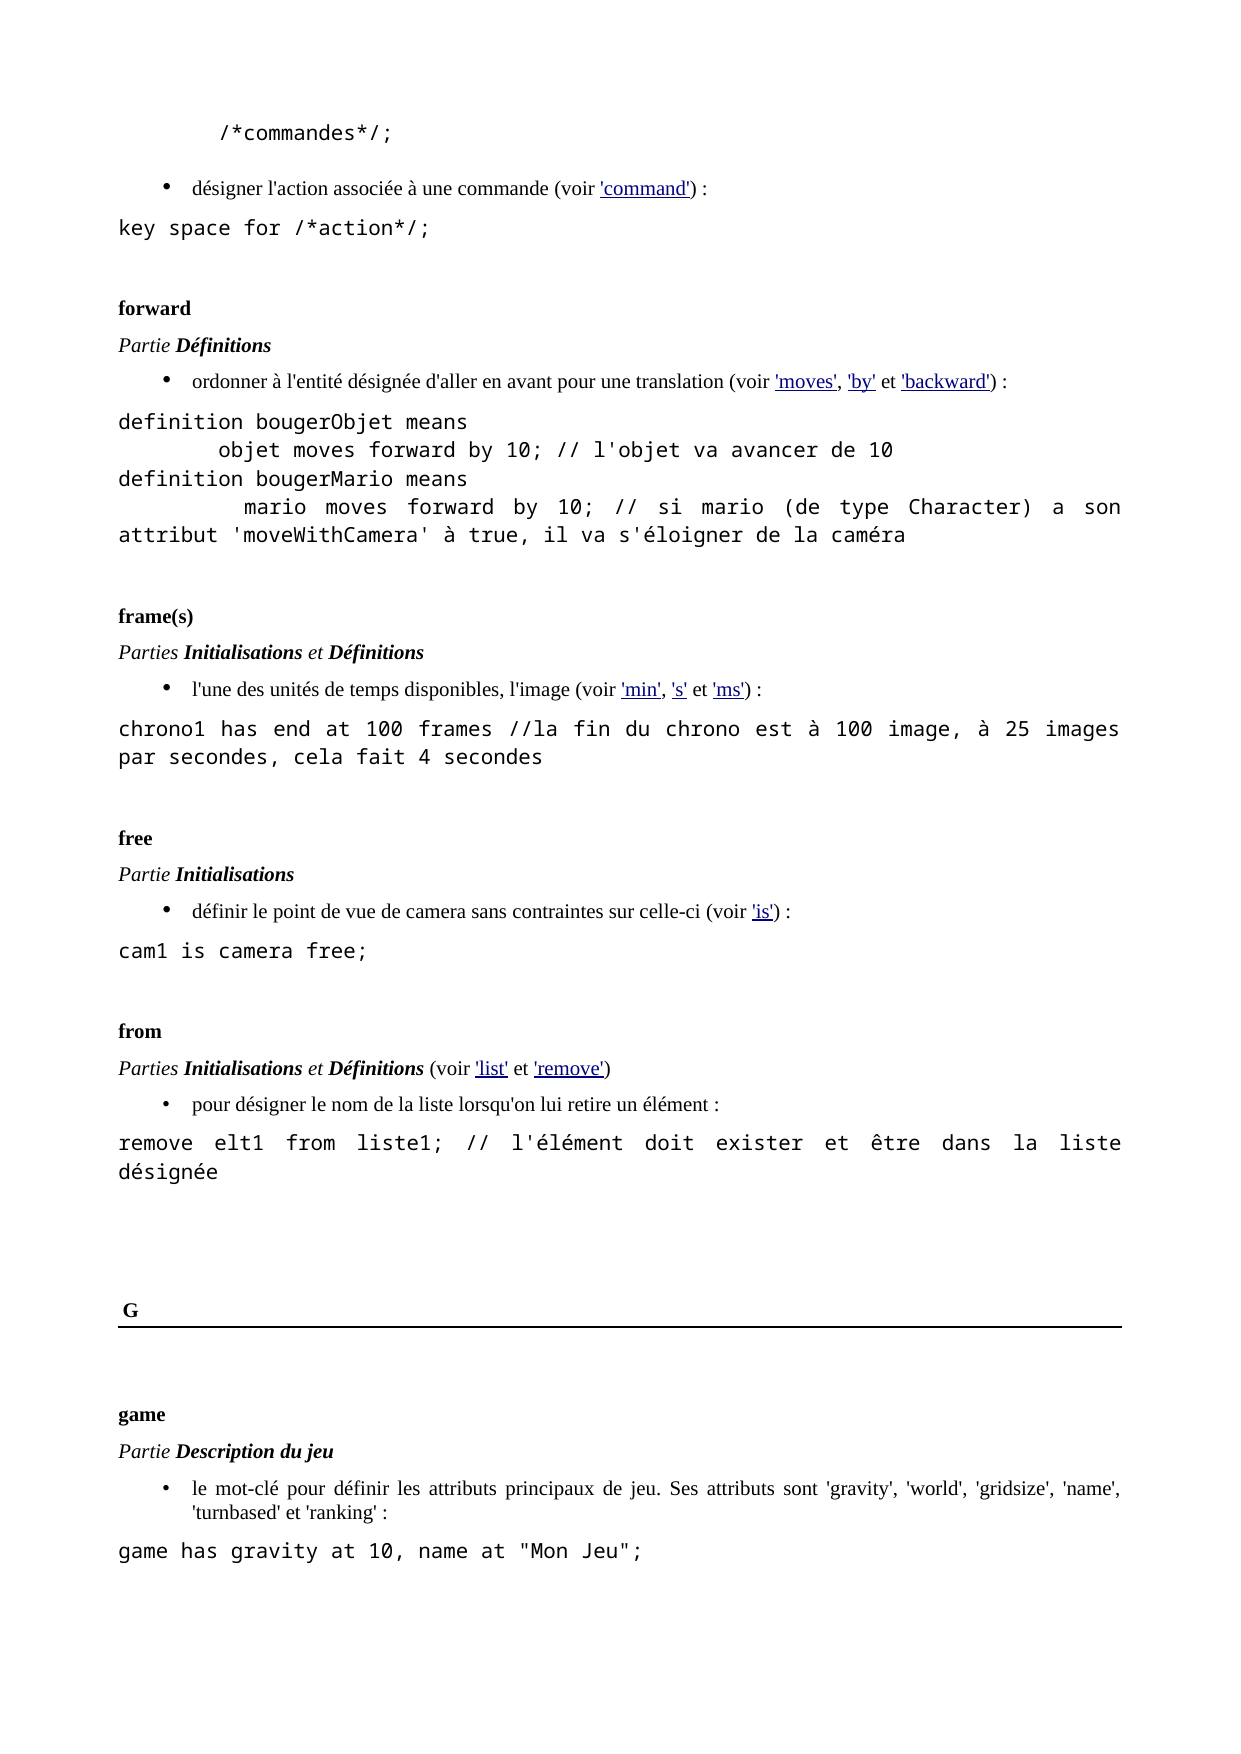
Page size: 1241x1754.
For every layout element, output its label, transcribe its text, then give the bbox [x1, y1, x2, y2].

text Partie Définitions [118, 333, 1122, 357]
text Parties Initialisations et Définitions (voir 'list' et 'remove') [118, 1055, 1122, 1079]
text cam1 is camera free; [118, 936, 1122, 964]
text objet moves forward by 10; // l'objet va avancer de 10 [118, 435, 1122, 464]
subtitle G [118, 1293, 1122, 1326]
subtitle game [118, 1402, 1122, 1426]
list ordonner à l'entité désignée d'aller en avant pour une translation (voir 'moves', 'by' et 'backward') : [162, 369, 1122, 394]
list l'une des unités de temps disponibles, l'image (voir 'min', 's' et 'ms') : [162, 677, 1122, 702]
list désigner l'action associée à une commande (voir 'command') : [162, 176, 1122, 201]
text game has gravity at 10, name at "Mon Jeu"; [118, 1536, 1122, 1564]
text chrono1 has end at 100 frames //la fin du chrono est à 100 image, à 25 images par secondes, cela fait 4 secondes [118, 714, 1122, 771]
text remove elt1 from liste1; // l'élément doit exister et être dans la liste désignée [118, 1128, 1122, 1185]
list le mot-clé pour définir les attributs principaux de jeu. Ses attributs sont 'gravity', 'world', 'gridsize', 'name', 'turnbased' et 'ranking' : [162, 1476, 1122, 1524]
text key space for /*action*/; [118, 213, 1122, 242]
list pour désigner le nom de la liste lorsqu'on lui retire un élément : [162, 1092, 1122, 1116]
text Parties Initialisations et Définitions [118, 640, 1122, 664]
subtitle free [118, 825, 1122, 849]
text definition bougerObjet means [118, 407, 1122, 435]
text mario moves forward by 10; // si mario (de type Character) a son attribut 'moveWithCamera' à true, il va s'éloigner de la caméra [118, 492, 1122, 549]
subtitle forward [118, 296, 1122, 320]
text definition bougerMario means [118, 464, 1122, 492]
list définir le point de vue de camera sans contraintes sur celle-ci (voir 'is') : [162, 898, 1122, 923]
text /*commandes*/; [118, 118, 1122, 147]
subtitle from [118, 1019, 1122, 1043]
text Partie Description du jeu [118, 1439, 1122, 1463]
subtitle frame(s) [118, 603, 1122, 628]
text Partie Initialisations [118, 862, 1122, 886]
